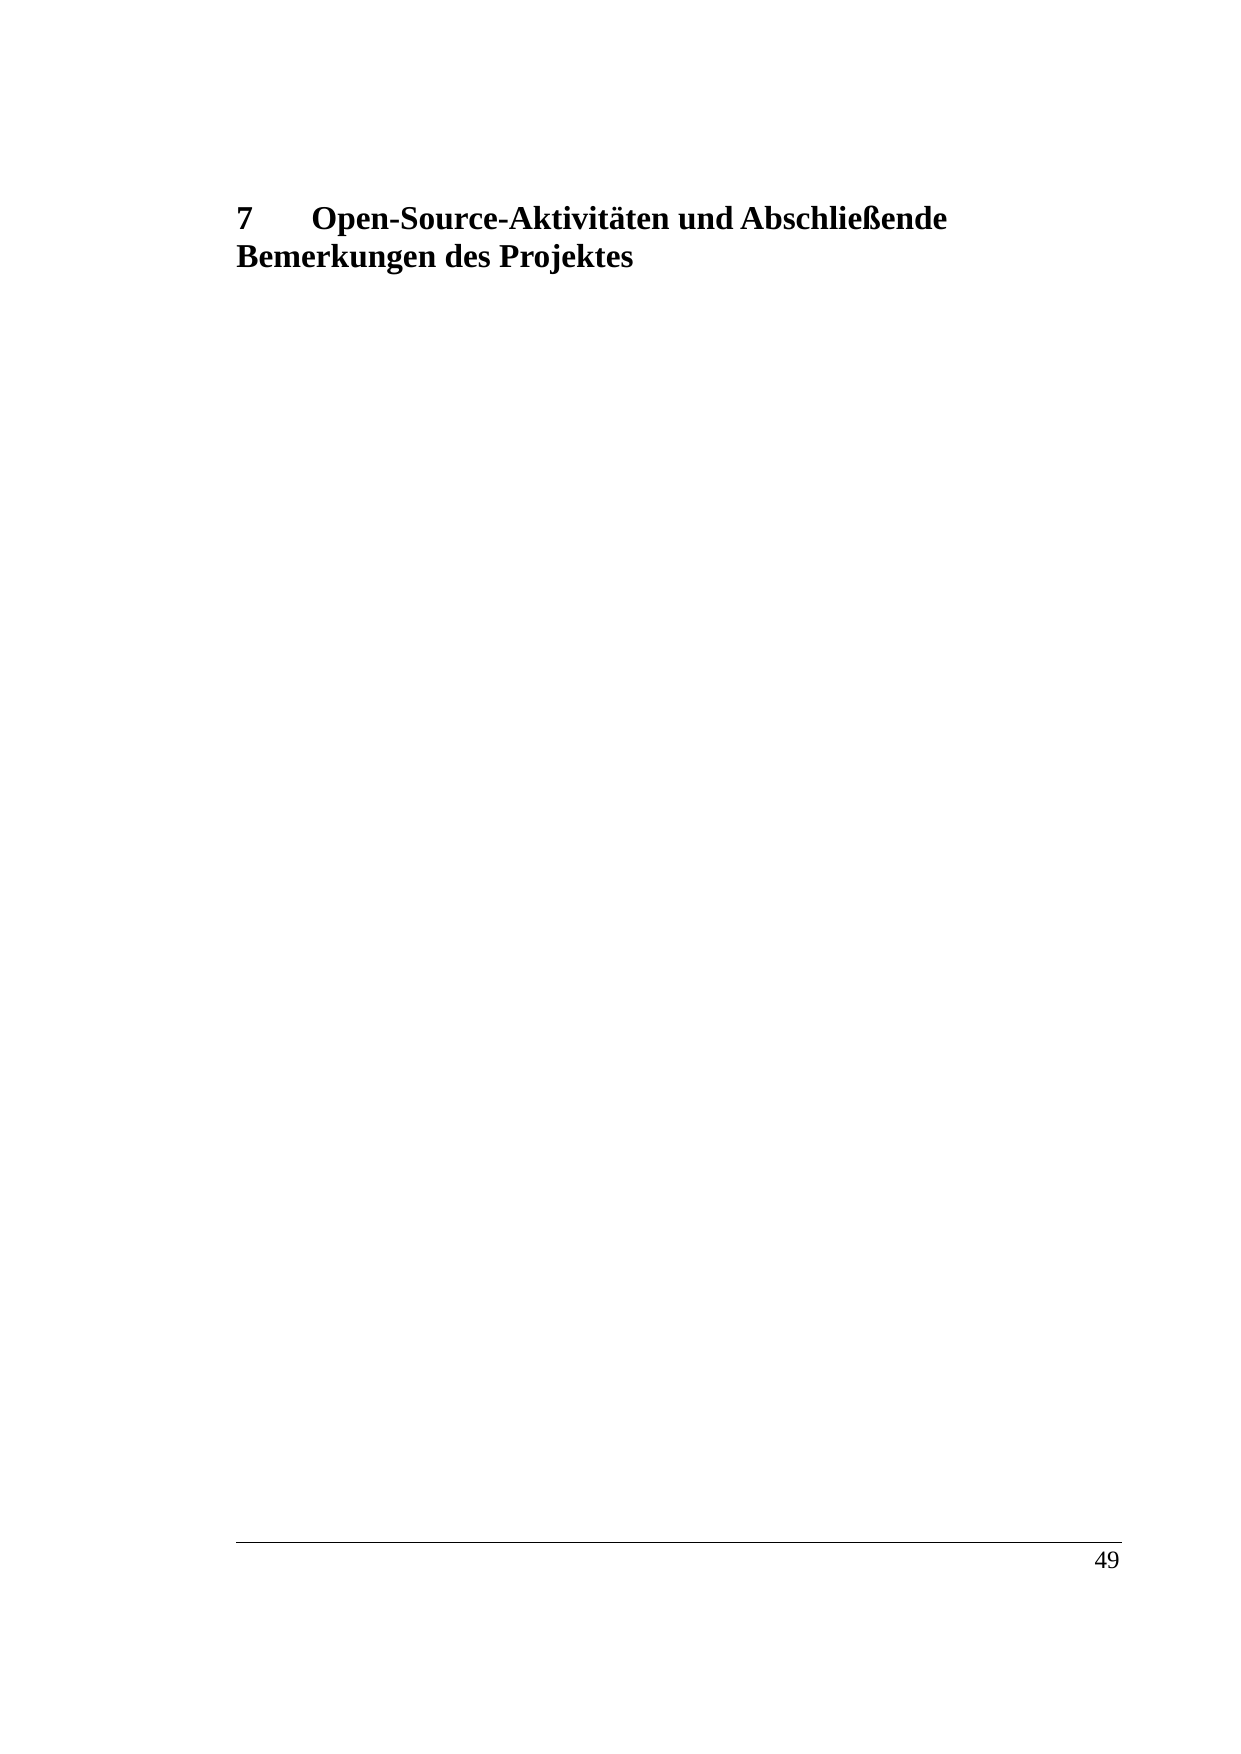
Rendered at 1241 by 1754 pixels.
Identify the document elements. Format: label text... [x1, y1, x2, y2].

subtitle Open-Source-Aktivitäten und Abschließende Bemerkungen des Projektes [236, 198, 1122, 275]
